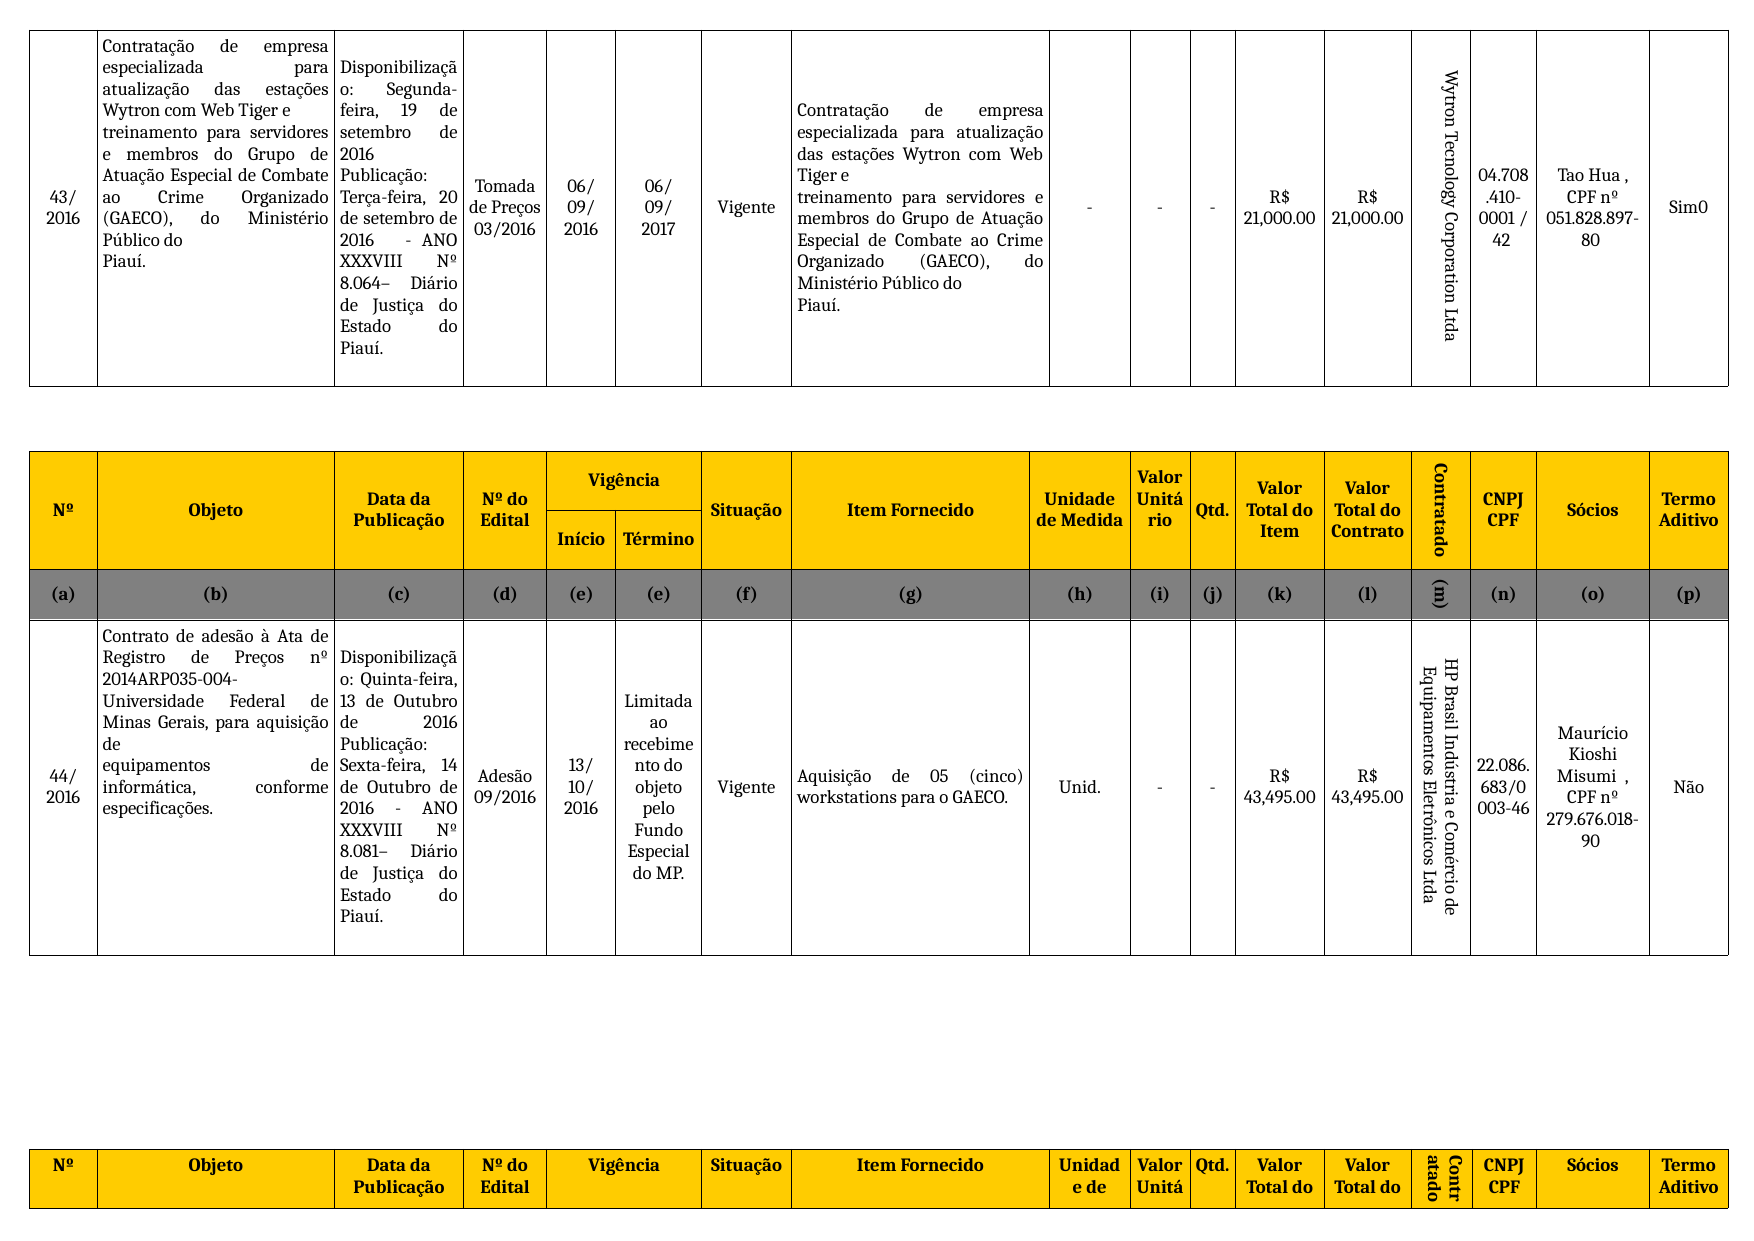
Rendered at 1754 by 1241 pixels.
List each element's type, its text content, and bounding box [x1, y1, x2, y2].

table_header Termo Aditivo [1650, 452, 1728, 569]
table_header Qtd. [1191, 1150, 1235, 1208]
table_cell Não [1650, 621, 1728, 954]
table_cell Contratação de empresa especializada para atualização das estações Wytron com Web Tiger e treinamento para servidores e membros do Grupo de Atuação Especial de Combate ao Crime Organizado (GAECO), do Ministério Público do Piauí. [792, 31, 1049, 386]
table_cell - [1131, 31, 1190, 386]
table_cell Unid. [1030, 621, 1130, 954]
table_cell (g) [792, 570, 1029, 619]
table_header Valor Total do [1236, 1150, 1324, 1208]
table_header Item Fornecido [792, 452, 1029, 569]
table_header Valor Total do [1325, 1150, 1411, 1208]
table_cell R$ 43.495,00 [1236, 621, 1324, 954]
table_header Data da Publicação [335, 452, 463, 569]
table_cell Aquisição de 05 (cinco) workstations para o GAECO. [792, 621, 1029, 954]
table_header Objeto [98, 1150, 334, 1208]
table_header Qtd. [1191, 452, 1235, 569]
table_header Nº [30, 1150, 97, 1208]
table_cell Tomada de Preços 03/2016 [464, 31, 546, 386]
table_header Valor Unitá [1131, 1150, 1190, 1208]
table_header Valor Total do Item [1236, 452, 1324, 569]
table_cell Vigente [702, 31, 791, 386]
table_cell (i) [1131, 570, 1190, 619]
table_cell Limitada ao recebimento do objeto pelo Fundo Especial do MP. [616, 621, 701, 954]
table_cell - [1131, 621, 1190, 954]
table_cell 44/ 2016 [30, 621, 97, 954]
table_cell (c) [335, 570, 463, 619]
table_cell (p) [1650, 570, 1728, 619]
table_header Situação [702, 1150, 791, 1208]
table_cell (b) [98, 570, 334, 619]
table_cell Contrato de adesão à Ata de Registro de Preços nº 2014ARP035-004-Universidade Federal de Minas Gerais, para aquisição de equipamentos de informática, conforme especificações. [98, 621, 334, 954]
table_cell Início [547, 511, 615, 569]
table_cell Adesão 09/2016 [464, 621, 546, 954]
table_header Unidade de [1050, 1150, 1130, 1208]
table_header Nº do Edital [464, 452, 546, 569]
table_cell Término [616, 511, 701, 569]
table_header Contratado [1412, 452, 1470, 569]
table_header Vigência [547, 452, 701, 510]
table_header Objeto [98, 452, 334, 569]
table_cell Tao Hua , CPF nº 051.828.897-80 [1537, 31, 1649, 386]
table_cell - [1050, 31, 1130, 386]
table_header Unidade de Medida [1030, 452, 1130, 569]
table_cell (k) [1236, 570, 1324, 619]
table_cell - [1191, 621, 1235, 954]
table_cell Vigente [702, 621, 791, 954]
table_cell - [1191, 31, 1235, 386]
table_cell (h) [1030, 570, 1130, 619]
table_cell Contratação de empresa especializada para atualização das estações Wytron com Web Tiger e treinamento para servidores e membros do Grupo de Atuação Especial de Combate ao Crime Organizado (GAECO), do Ministério Público do Piauí. [98, 31, 334, 386]
table_cell (a) [30, 570, 97, 619]
table_header Termo Aditivo [1650, 1150, 1728, 1208]
table_cell Maurício Kioshi Misumi , CPF nº 279.676.018-90 [1537, 621, 1649, 954]
table_header Situação [702, 452, 791, 569]
table_header CNPJ CPF [1471, 452, 1536, 569]
table_header Sócios [1537, 452, 1649, 569]
table_header Nº [30, 452, 97, 569]
table_cell Disponibilização: Quinta-feira, 13 de Outubro de 2016 Publicação: Sexta-feira, 14 de Outubro de 2016 - ANO XXXVIII Nº 8.081– Diário de Justiça do Estado do Piauí. [335, 621, 463, 954]
table_cell 43/ 2016 [30, 31, 97, 386]
table_header Nº do Edital [464, 1150, 546, 1208]
table_cell R$ 21.000,00 [1236, 31, 1324, 386]
table_header Contratado [1412, 1150, 1472, 1208]
table_cell (f) [702, 570, 791, 619]
table_cell (n) [1471, 570, 1536, 619]
table_header Sócios [1537, 1150, 1649, 1208]
table_cell Disponibilização: Segunda-feira, 19 de setembro de 2016 Publicação: Terça-feira, 20 de setembro de 2016 - ANO XXXVIII Nº 8.064– Diário de Justiça do Estado do Piauí. [335, 31, 463, 386]
table_cell Wytron Tecnology Corporation Ltda [1412, 31, 1470, 386]
table_cell 13/ 10/ 2016 [547, 621, 615, 954]
table_header Data da Publicação [335, 1150, 463, 1208]
table_cell (m) [1412, 570, 1470, 619]
table_cell Sim0 [1650, 31, 1728, 386]
table_cell R$ 21.000,00 [1325, 31, 1411, 386]
table_cell (j) [1191, 570, 1235, 619]
table_cell 06/ 09/ 2016 [547, 31, 615, 386]
table_cell HP Brasil Indústria e Comércio de Equipamentos Eletrônicos Ltda [1412, 621, 1470, 954]
table_cell 06/ 09/ 2017 [616, 31, 701, 386]
table_cell (e) [616, 570, 701, 619]
table_cell 22.086.683/0003-46 [1471, 621, 1536, 954]
table_cell (e) [547, 570, 615, 619]
table_cell (d) [464, 570, 546, 619]
table_header Valor Total do Contrato [1325, 452, 1411, 569]
table_cell R$ 43.495,00 [1325, 621, 1411, 954]
table_header Item Fornecido [792, 1150, 1049, 1208]
table_header Valor Unitário [1131, 452, 1190, 569]
table_header CNPJ CPF [1473, 1150, 1536, 1208]
table_cell 04.708.410-0001 /42 [1471, 31, 1536, 386]
table_header Vigência [547, 1150, 701, 1208]
table_cell (o) [1537, 570, 1649, 619]
table_cell (l) [1325, 570, 1411, 619]
